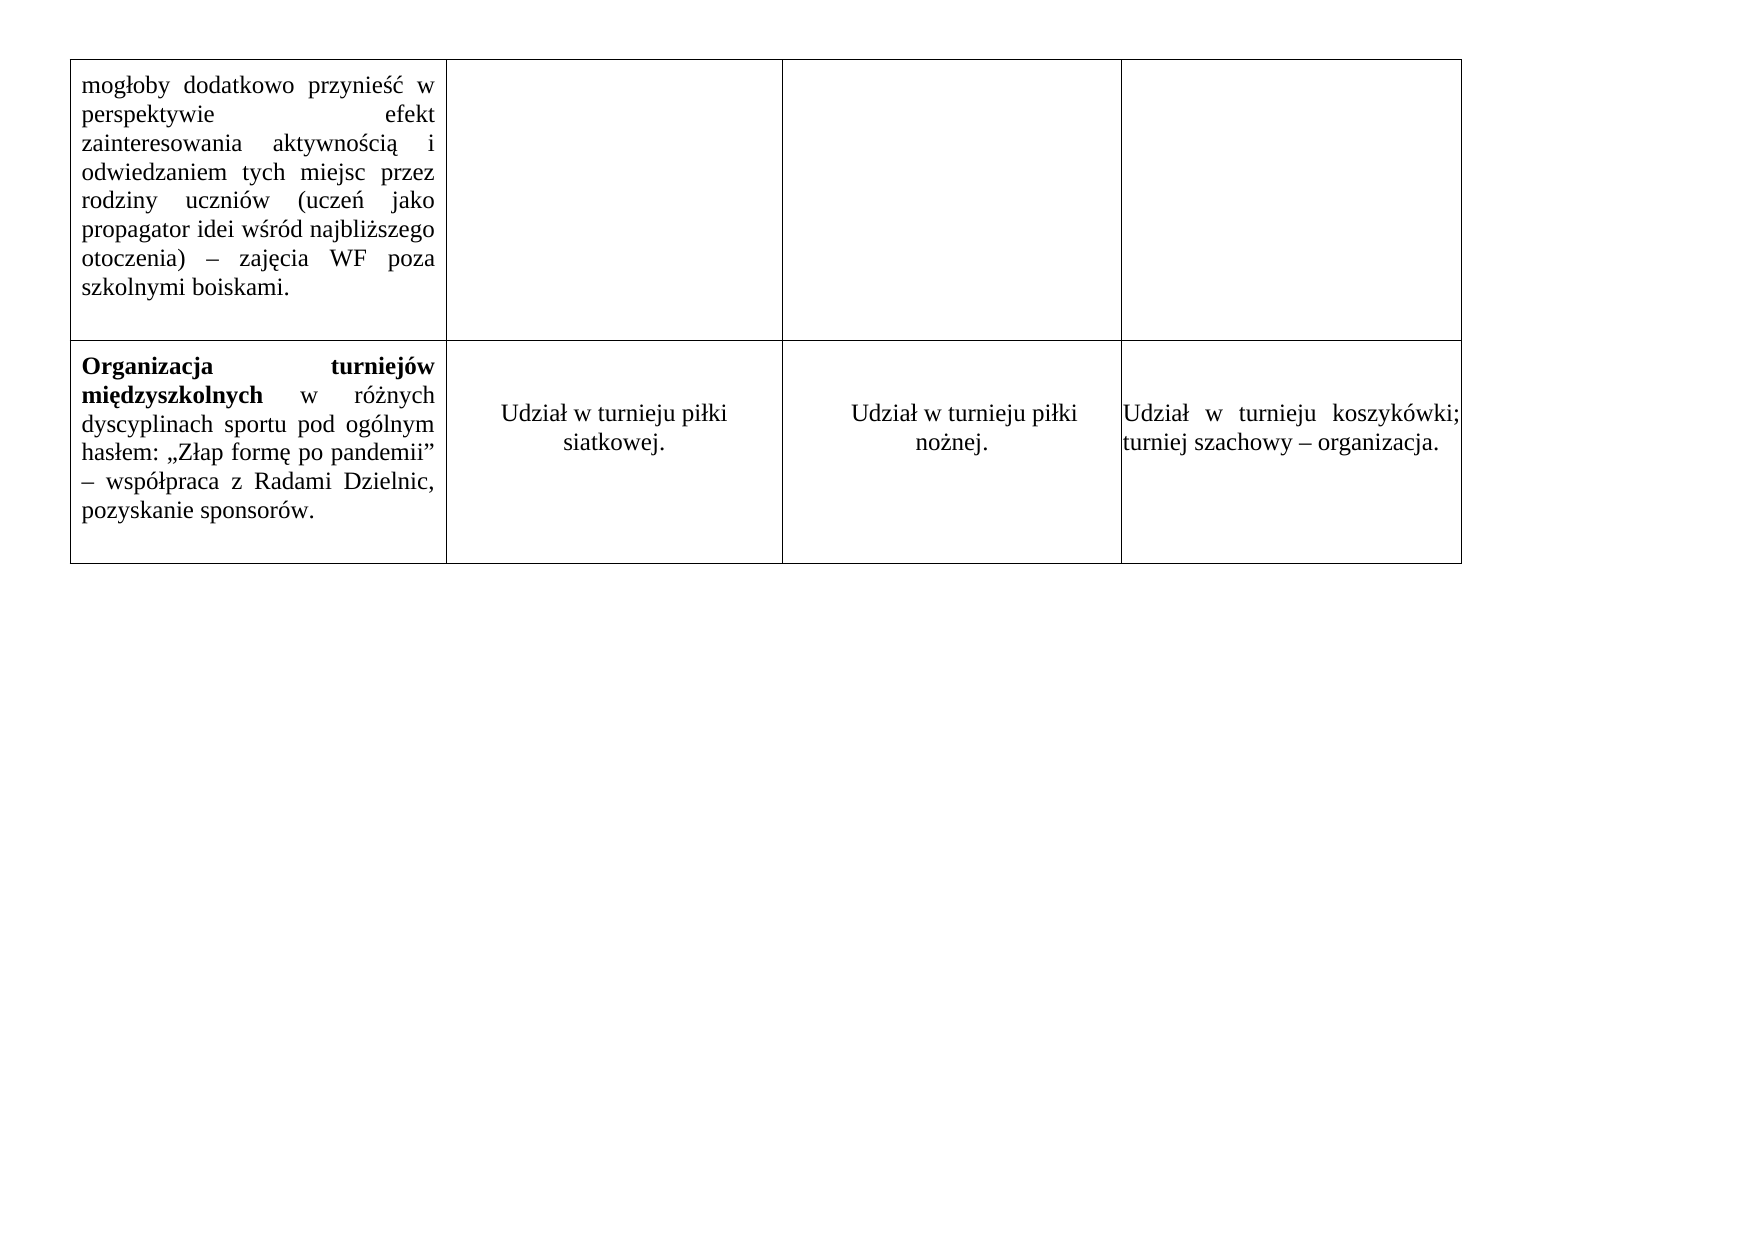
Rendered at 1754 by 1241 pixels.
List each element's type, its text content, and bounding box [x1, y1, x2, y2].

table_cell Udział w turnieju koszykówki; turniej szachowy – organizacja. [1122, 341, 1461, 563]
table_cell Udział w turnieju piłki siatkowej. [447, 341, 782, 563]
table_cell [447, 60, 782, 340]
table_cell [783, 60, 1121, 340]
table_cell Organizacja turniejów międzyszkolnych w różnych dyscyplinach sportu pod ogólnym hasłem: „Złap formę po pandemii” – współpraca z Radami Dzielnic, pozyskanie sponsorów. [71, 341, 446, 563]
table_cell [1122, 60, 1461, 340]
table_cell Udział w turnieju piłki nożnej. [783, 341, 1121, 563]
table_cell mogłoby dodatkowo przynieść w perspektywie efekt zainteresowania aktywnością i odwiedzaniem tych miejsc przez rodziny uczniów (uczeń jako propagator idei wśród najbliższego otoczenia) – zajęcia WF poza szkolnymi boiskami. [71, 60, 446, 340]
